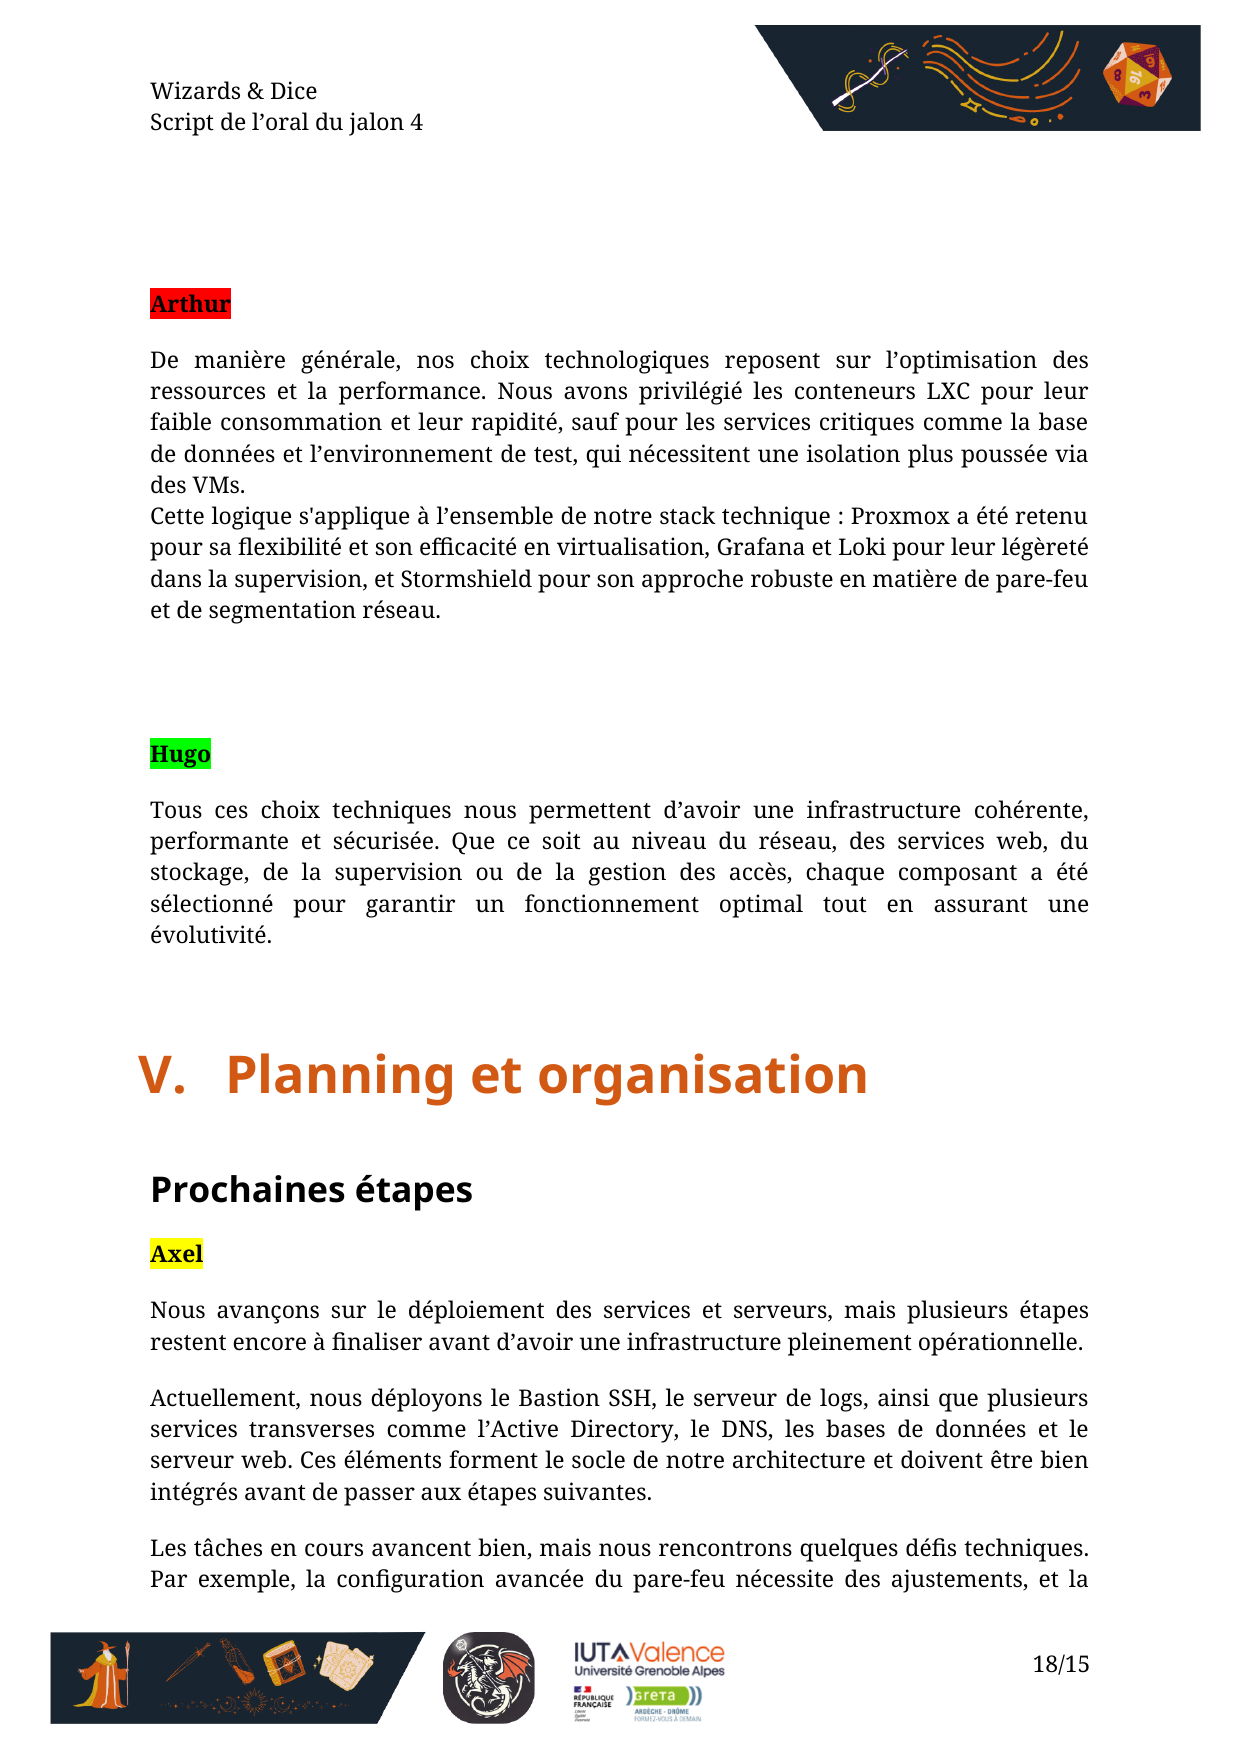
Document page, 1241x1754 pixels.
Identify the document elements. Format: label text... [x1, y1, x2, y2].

text Axel [150, 1238, 1090, 1269]
subtitle Prochaines étapes [150, 1165, 1090, 1213]
text Actuellement, nous déployons le Bastion SSH, le serveur de logs, ainsi que plusieurs services transverses comme l’Active Directory, le DNS, les bases de données et le serveur web. Ces éléments forment le socle de notre architecture et doivent être bien intégrés avant de passer aux étapes suivantes. [150, 1382, 1090, 1507]
text Cette logique s'applique à l’ensemble de notre stack technique : Proxmox a été retenu pour sa flexibilité et son efficacité en virtualisation, Grafana et Loki pour leur légèreté dans la supervision, et Stormshield pour son approche robuste en matière de pare-feu et de segmentation réseau. [150, 500, 1090, 625]
picture [748, 25, 1214, 132]
text Les tâches en cours avancent bien, mais nous rencontrons quelques défis techniques. Par exemple, la configuration avancée du pare-feu nécessite des ajustements, et la [150, 1532, 1090, 1594]
picture [42, 1628, 749, 1733]
text Tous ces choix techniques nous permettent d’avoir une infrastructure cohérente, performante et sécurisée. Que ce soit au niveau du réseau, des services web, du stockage, de la supervision ou de la gestion des accès, chaque composant a été sélectionné pour garantir un fonctionnement optimal tout en assurant une évolutivité. [150, 794, 1090, 950]
text Nous avançons sur le déploiement des services et serveurs, mais plusieurs étapes restent encore à finaliser avant d’avoir une infrastructure pleinement opérationnelle. [150, 1294, 1090, 1357]
subtitle Planning et organisation [187, 1037, 1090, 1108]
text Arthur [150, 287, 1090, 319]
text De manière générale, nos choix technologiques reposent sur l’optimisation des ressources et la performance. Nous avons privilégié les conteneurs LXC pour leur faible consommation et leur rapidité, sauf pour les services critiques comme la base de données et l’environnement de test, qui nécessitent une isolation plus poussée via des VMs. [150, 344, 1090, 500]
text Hugo [150, 737, 1090, 769]
